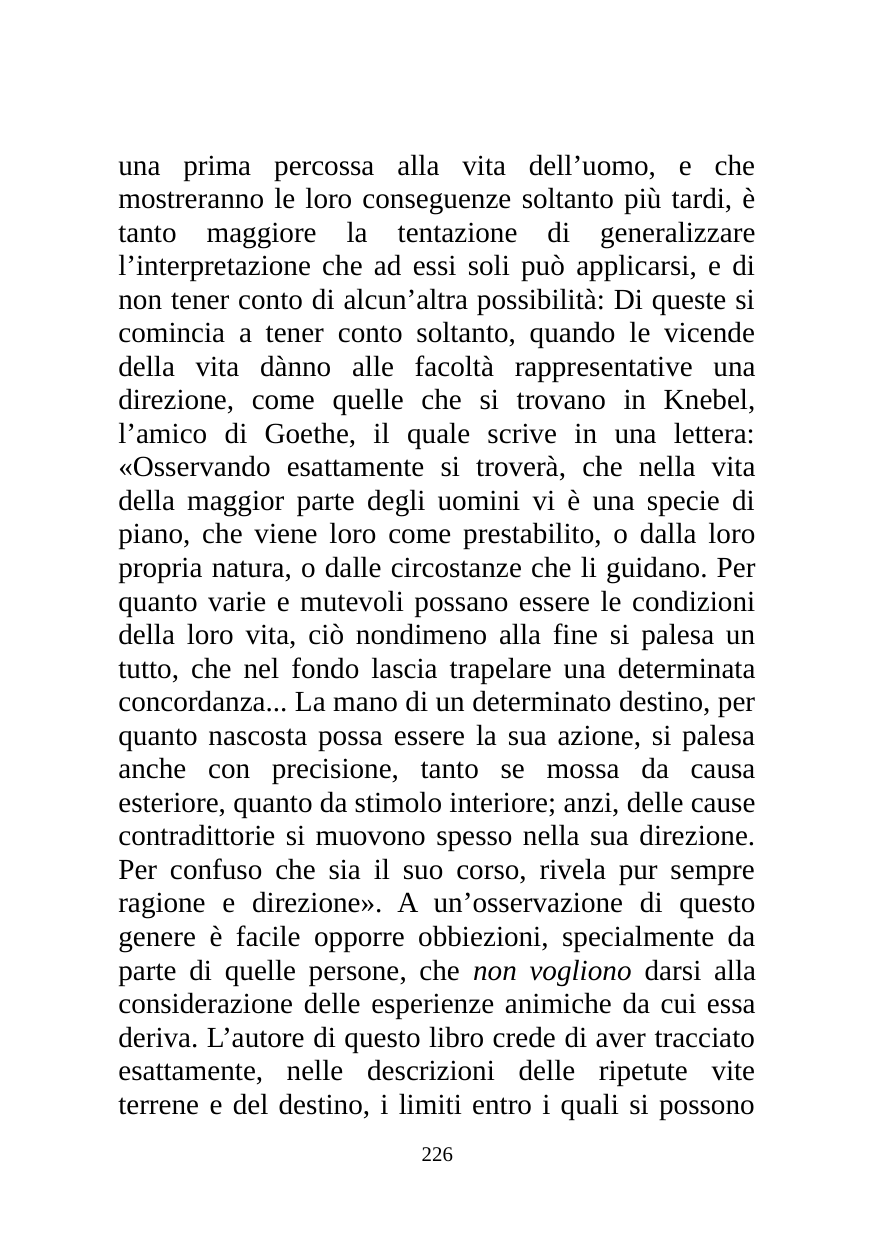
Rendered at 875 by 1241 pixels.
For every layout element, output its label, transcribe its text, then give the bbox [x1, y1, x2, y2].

text una prima percossa alla vita dell’uomo, e che mostreranno le loro conseguenze soltanto più tardi, è tanto maggiore la tentazione di generalizzare l’interpretazione che ad essi soli può applicarsi, e di non tener conto di alcun’altra possibilità: Di queste si comincia a tener conto soltanto, quando le vicende della vita dànno alle facoltà rappresentative una direzione, come quelle che si trovano in Knebel, l’amico di Goethe, il quale scrive in una lettera: «Osservando esattamente si troverà, che nella vita della maggior parte degli uomini vi è una specie di piano, che viene loro come prestabilito, o dalla loro propria natura, o dalle circostanze che li guidano. Per quanto varie e mutevoli possano essere le condizioni della loro vita, ciò nondimeno alla fine si palesa un tutto, che nel fondo lascia trapelare una determinata concordanza... La mano di un determinato destino, per quanto nascosta possa essere la sua azione, si palesa anche con precisione, tanto se mossa da causa esteriore, quanto da stimolo interiore; anzi, delle cause contradittorie si muovono spesso nella sua direzione. Per confuso che sia il suo corso, rivela pur sempre ragione e direzione». A un’osservazione di questo genere è facile opporre obbiezioni, specialmente da parte di quelle persone, che non vogliono darsi alla considerazione delle esperienze animiche da cui essa deriva. L’autore di questo libro crede di aver tracciato esattamente, nelle descrizioni delle ripetute vite terrene e del destino, i limiti entro i quali si possono [118, 148, 756, 1120]
